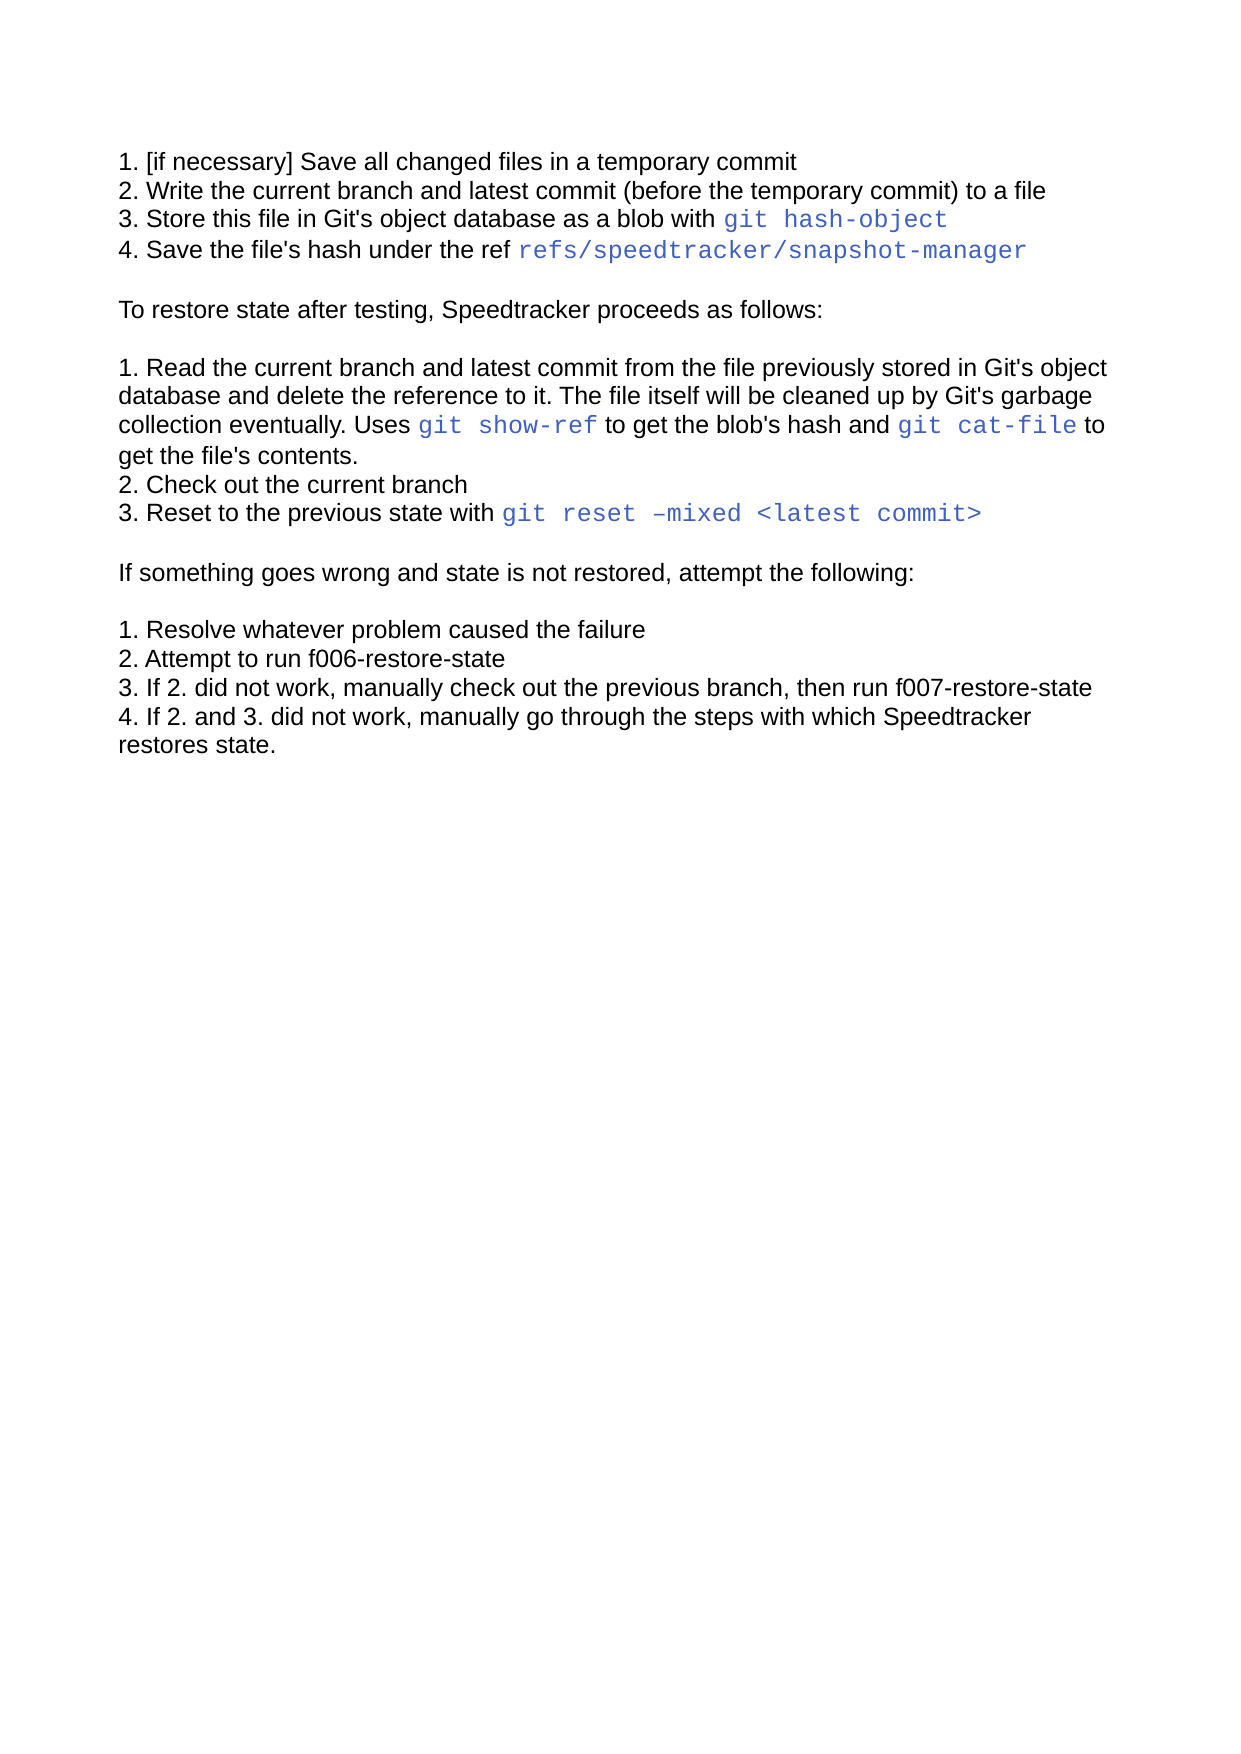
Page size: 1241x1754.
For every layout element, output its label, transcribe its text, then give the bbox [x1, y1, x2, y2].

text 1. Resolve whatever problem caused the failure [118, 615, 1122, 644]
text 4. If 2. and 3. did not work, manually go through the steps with which Speedtracker restores state. [118, 701, 1122, 759]
text 1. Read the current branch and latest commit from the file previously stored in Git's object database and delete the reference to it. The file itself will be cleaned up by Git's garbage collection eventually. Uses git show-ref to get the blob's hash and git cat-file to get the file's contents. [118, 352, 1122, 470]
text To restore state after testing, Speedtracker proceeds as follows: [118, 295, 1122, 324]
text 2. Attempt to run f006-restore-state [118, 644, 1122, 673]
text 1. [if necessary] Save all changed files in a temporary commit [118, 147, 1122, 176]
text 2. Write the current branch and latest commit (before the temporary commit) to a file [118, 176, 1122, 204]
text 2. Check out the current branch [118, 470, 1122, 498]
text If something goes wrong and state is not restored, attempt the following: [118, 558, 1122, 586]
text 4. Save the file's hash under the ref refs/speedtracker/snapshot-manager [118, 235, 1122, 266]
text 3. Reset to the previous state with git reset –mixed <latest commit> [118, 498, 1122, 529]
text 3. If 2. did not work, manually check out the previous branch, then run f007-restore-state [118, 673, 1122, 701]
text 3. Store this file in Git's object database as a blob with git hash-object [118, 204, 1122, 235]
